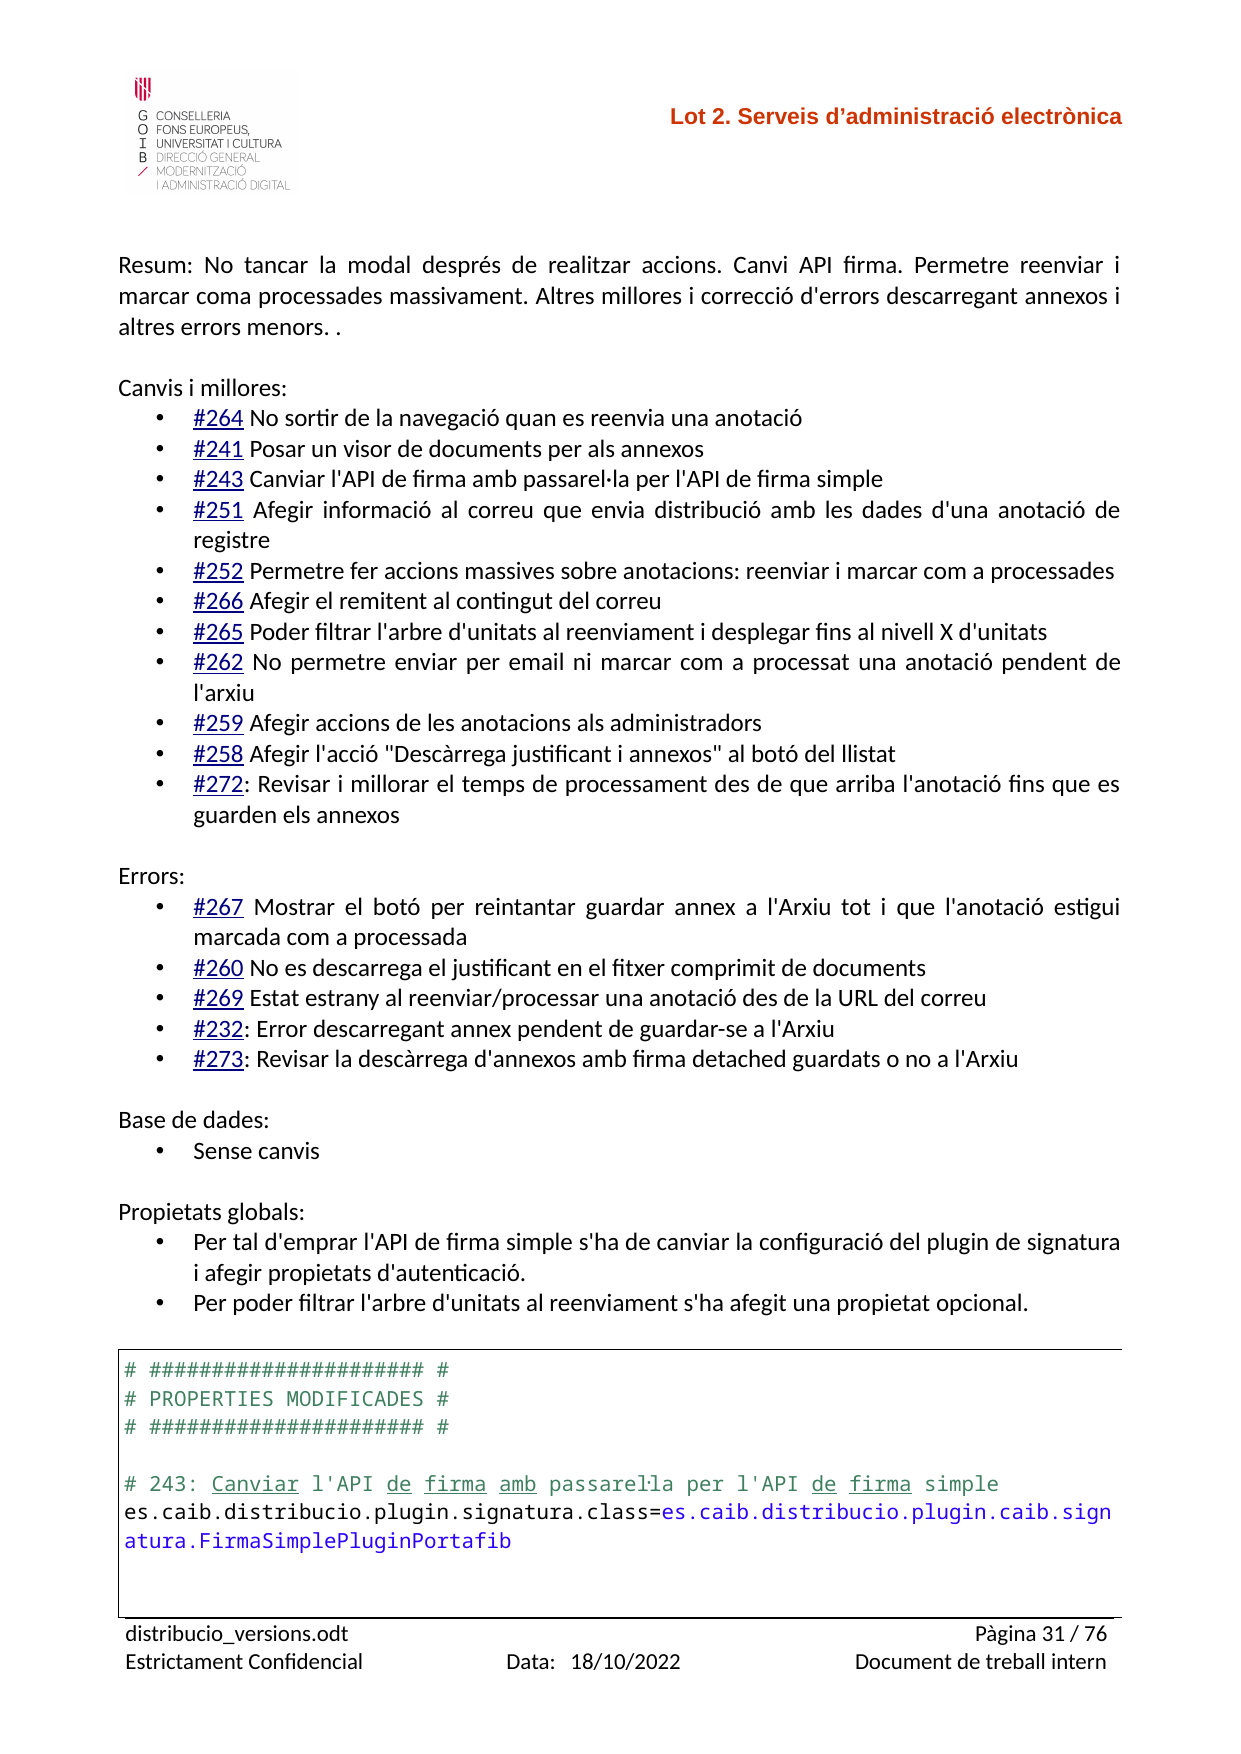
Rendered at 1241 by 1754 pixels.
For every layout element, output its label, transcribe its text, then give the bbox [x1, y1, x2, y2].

picture [126, 70, 299, 197]
list #264 No sortir de la navegació quan es reenvia una anotació [156, 402, 1122, 433]
list Per tal d'emprar l'API de firma simple s'ha de canviar la configuració del plugin de signatura i afegir propietats d'autenticació. [156, 1226, 1122, 1287]
list #273: Revisar la descàrrega d'annexos amb firma detached guardats o no a l'Arxiu [156, 1043, 1122, 1074]
list #266 Afegir el remitent al contingut del correu [156, 585, 1122, 616]
list Per poder filtrar l'arbre d'unitats al reenviament s'ha afegit una propietat opcional. [156, 1287, 1122, 1318]
table_header # ###################### # # PROPERTIES MODIFICADES # # ###################### # # 243: Canviar l'API de firma amb passarel·la per l'API de firma simple es.caib.distribucio.plugin.signatura.class=es.caib.distribucio.plugin.caib.signatura.FirmaSimplePluginPortafib [119, 1350, 1122, 1617]
list #258 Afegir l'acció "Descàrrega justificant i annexos" al botó del llistat [156, 738, 1122, 768]
list #272: Revisar i millorar el temps de processament des de que arriba l'anotació fins que es guarden els annexos [156, 768, 1122, 829]
list #251 Afegir informació al correu que envia distribució amb les dades d'una anotació de registre [156, 494, 1122, 555]
list #269 Estat estrany al reenviar/processar una anotació des de la URL del correu [156, 982, 1122, 1013]
text Canvis i millores: [118, 372, 1122, 402]
list #232: Error descarregant annex pendent de guardar-se a l'Arxiu [156, 1013, 1122, 1043]
list #243 Canviar l'API de firma amb passarel·la per l'API de firma simple [156, 463, 1122, 494]
list #262 No permetre enviar per email ni marcar com a processat una anotació pendent de l'arxiu [156, 646, 1122, 707]
list #260 No es descarrega el justificant en el fitxer comprimit de documents [156, 952, 1122, 982]
text Resum: No tancar la modal després de realitzar accions. Canvi API firma. Permetre reenviar i marcar coma processades massivament. Altres millores i correcció d'errors descarregant annexos i altres errors menors. . [118, 250, 1122, 341]
list #265 Poder filtrar l'arbre d'unitats al reenviament i desplegar fins al nivell X d'unitats [156, 616, 1122, 646]
list #259 Afegir accions de les anotacions als administradors [156, 707, 1122, 738]
list Sense canvis [156, 1135, 1122, 1165]
list #252 Permetre fer accions massives sobre anotacions: reenviar i marcar com a processades [156, 555, 1122, 585]
text Errors: [118, 860, 1122, 891]
list #267 Mostrar el botó per reintantar guardar annex a l'Arxiu tot i que l'anotació estigui marcada com a processada [156, 891, 1122, 952]
text Propietats globals: [118, 1196, 1122, 1226]
list #241 Posar un visor de documents per als annexos [156, 433, 1122, 463]
text Base de dades: [118, 1104, 1122, 1135]
